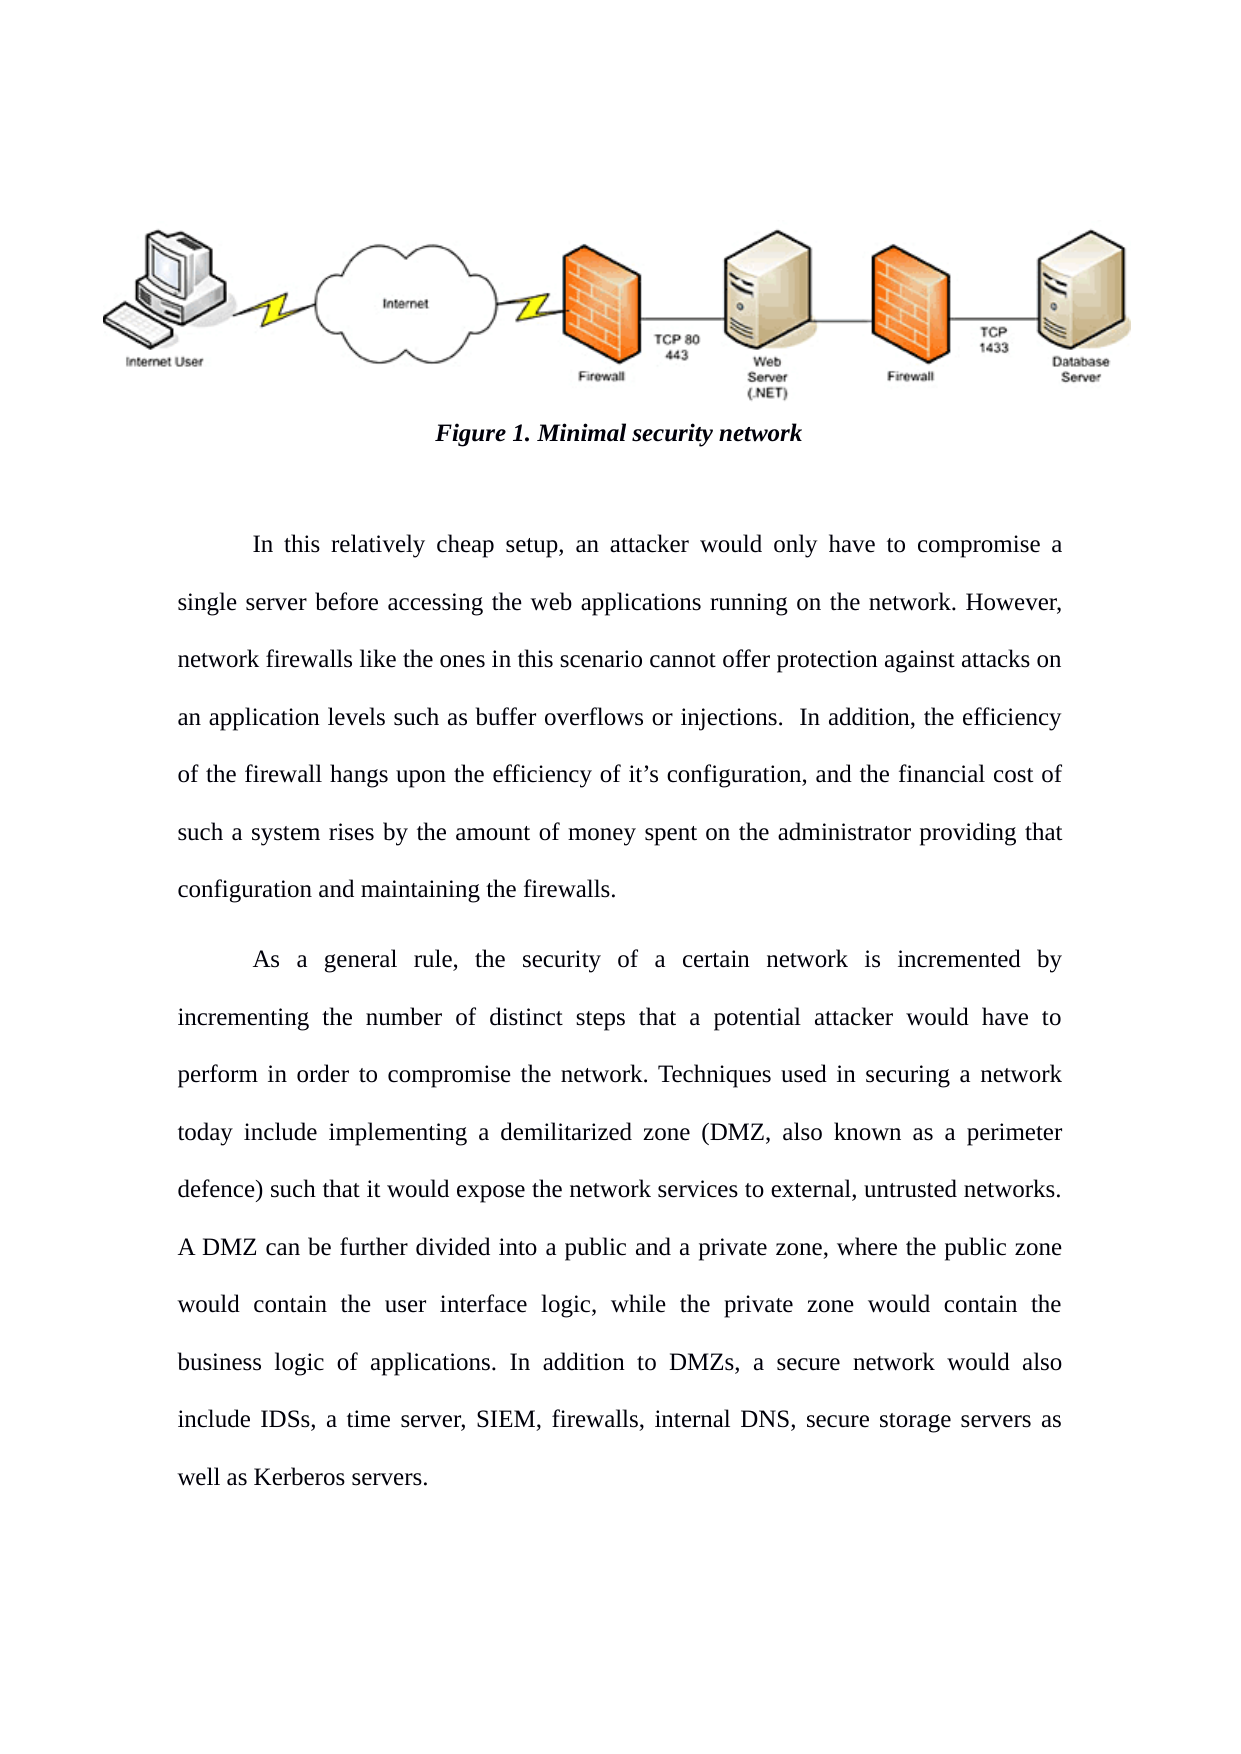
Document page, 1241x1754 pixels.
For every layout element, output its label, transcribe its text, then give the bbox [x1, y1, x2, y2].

picture [104, 220, 1130, 402]
text Figure 1. Minimal security network [177, 402, 1063, 447]
text In this relatively cheap setup, an attacker would only have to compromise a single server before accessing the web applications running on the network. However, network firewalls like the ones in this scenario cannot offer protection against attacks on an application levels such as buffer overflows or injections. In addition, the efficiency of the firewall hangs upon the efficiency of it’s configuration, and the financial cost of such a system rises by the amount of money spent on the administrator providing that configuration and maintaining the firewalls. [177, 529, 1063, 903]
text [177, 204, 1063, 220]
text As a general rule, the security of a certain network is incremented by incrementing the number of distinct steps that a potential attacker would have to perform in order to compromise the network. Techniques used in securing a network today include implementing a demilitarized zone (DMZ, also known as a perimeter defence) such that it would expose the network services to external, untrusted networks. A DMZ can be further divided into a public and a private zone, where the public zone would contain the user interface logic, while the private zone would contain the business logic of applications. In addition to DMZs, a secure network would also include IDSs, a time server, SIEM, firewalls, internal DNS, secure storage servers as well as Kerberos servers. [177, 944, 1063, 1491]
